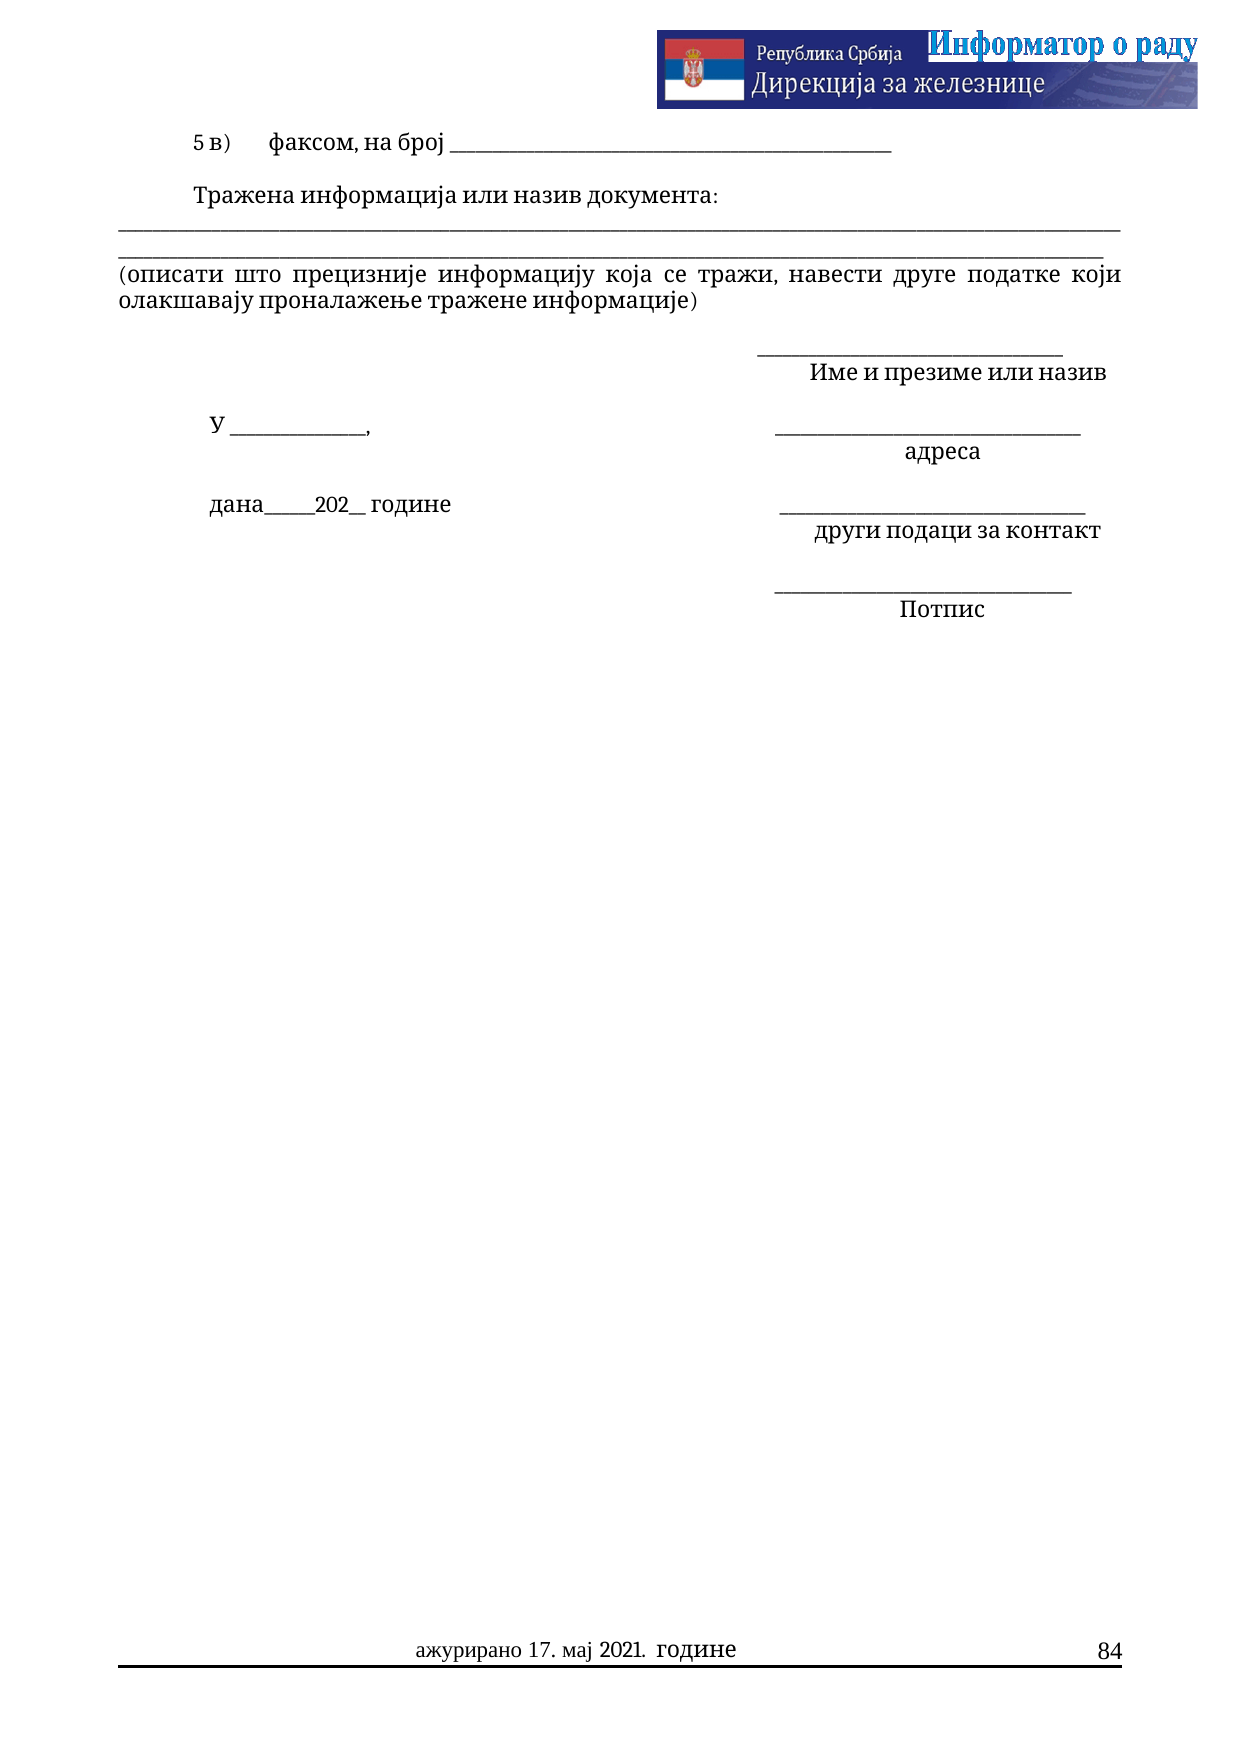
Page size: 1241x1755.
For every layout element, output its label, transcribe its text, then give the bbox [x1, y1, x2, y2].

text __________________________________________________________________________________________________________________________________________________________________________________________________________________________________________ [118, 209, 1122, 262]
text Име и презиме или назив [134, 360, 1112, 386]
text адреса [134, 439, 1112, 465]
text ____________________________________ [134, 333, 1112, 360]
text Потпис [134, 597, 1112, 623]
text други подаци за контакт [134, 518, 1112, 544]
text Тражена информација или назив документа: [118, 183, 1122, 209]
text дана______202__ године ____________________________________ [134, 492, 1112, 518]
text 5 в) факсом, на број ____________________________________________________ [118, 130, 1122, 156]
text У ________________, ____________________________________ [134, 413, 1112, 439]
text ___________________________________ [134, 571, 1112, 597]
text (описати што прецизније информацију која се тражи, навести друге податке који олакшавају проналажење тражене информације) [118, 262, 1122, 314]
